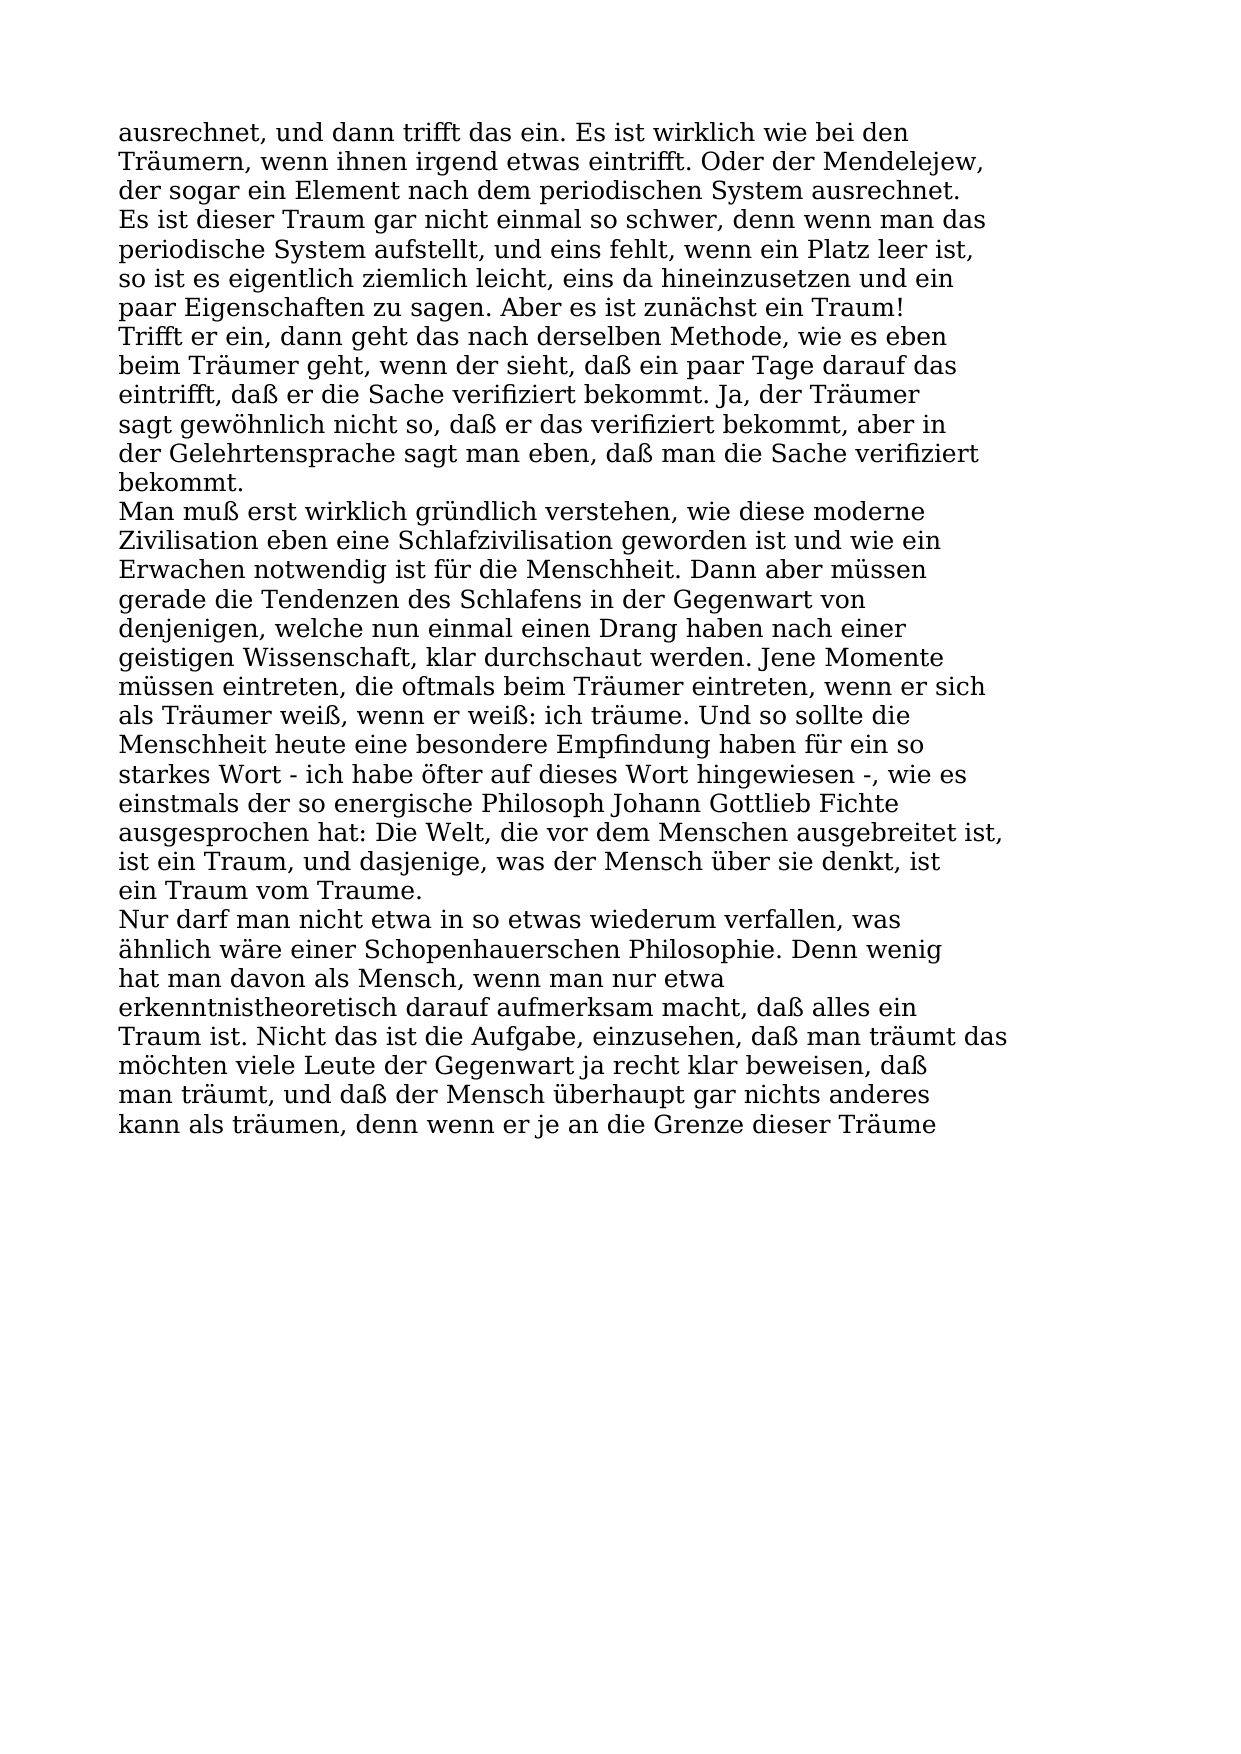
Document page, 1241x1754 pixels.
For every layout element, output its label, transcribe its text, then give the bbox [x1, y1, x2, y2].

text Es ist dieser Traum gar nicht einmal so schwer, denn wenn man das [118, 206, 1122, 235]
text periodische System aufstellt, und eins fehlt, wenn ein Platz leer ist, [118, 235, 1122, 264]
text paar Eigenschaften zu sagen. Aber es ist zunächst ein Traum! [118, 293, 1122, 322]
text eintrifft, daß er die Sache verifiziert bekommt. Ja, der Träumer [118, 381, 1122, 410]
text Erwachen notwendig ist für die Menschheit. Dann aber müssen [118, 556, 1122, 585]
text ausrechnet, und dann trifft das ein. Es ist wirklich wie bei den [118, 118, 1122, 147]
text denjenigen, welche nun einmal einen Drang haben nach einer [118, 614, 1122, 643]
text erkenntnistheoretisch darauf aufmerksam macht, daß alles ein [118, 993, 1122, 1022]
text müssen eintreten, die oftmals beim Träumer eintreten, wenn er sich [118, 672, 1122, 701]
text man träumt, und daß der Mensch überhaupt gar nichts anderes [118, 1081, 1122, 1110]
text ausgesprochen hat: Die Welt, die vor dem Menschen ausgebreitet ist, [118, 818, 1122, 847]
text Man muß erst wirklich gründlich verstehen, wie diese moderne [118, 497, 1122, 526]
text Zivilisation eben eine Schlafzivilisation geworden ist und wie ein [118, 526, 1122, 556]
text Menschheit heute eine besondere Empfindung haben für ein so [118, 731, 1122, 760]
text so ist es eigentlich ziemlich leicht, eins da hineinzusetzen und ein [118, 264, 1122, 293]
text bekommt. [118, 468, 1122, 497]
text sagt gewöhnlich nicht so, daß er das verifiziert bekommt, aber in [118, 410, 1122, 439]
text kann als träumen, denn wenn er je an die Grenze dieser Träume [118, 1110, 1122, 1139]
text ist ein Traum, und dasjenige, was der Mensch über sie denkt, ist [118, 847, 1122, 876]
text einstmals der so energische Philosoph Johann Gottlieb Fichte [118, 789, 1122, 818]
text beim Träumer geht, wenn der sieht, daß ein paar Tage darauf das [118, 351, 1122, 381]
text der Gelehrtensprache sagt man eben, daß man die Sache verifiziert [118, 439, 1122, 468]
text gerade die Tendenzen des Schlafens in der Gegenwart von [118, 585, 1122, 614]
text geistigen Wissenschaft, klar durchschaut werden. Jene Momente [118, 643, 1122, 672]
text ähnlich wäre einer Schopenhauerschen Philosophie. Denn wenig [118, 935, 1122, 964]
text hat man davon als Mensch, wenn man nur etwa [118, 964, 1122, 993]
text Nur darf man nicht etwa in so etwas wiederum verfallen, was [118, 906, 1122, 935]
text Trifft er ein, dann geht das nach derselben Methode, wie es eben [118, 322, 1122, 351]
text der sogar ein Element nach dem periodischen System ausrechnet. [118, 176, 1122, 206]
text ein Traum vom Traume. [118, 876, 1122, 906]
text Träumern, wenn ihnen irgend etwas eintrifft. Oder der Mendelejew, [118, 147, 1122, 176]
text starkes Wort - ich habe öfter auf dieses Wort hingewiesen -, wie es [118, 760, 1122, 789]
text als Träumer weiß, wenn er weiß: ich träume. Und so sollte die [118, 701, 1122, 731]
text Traum ist. Nicht das ist die Aufgabe, einzusehen, daß man träumt das möchten viele Leute der Gegenwart ja recht klar beweisen, daß [118, 1022, 1122, 1081]
